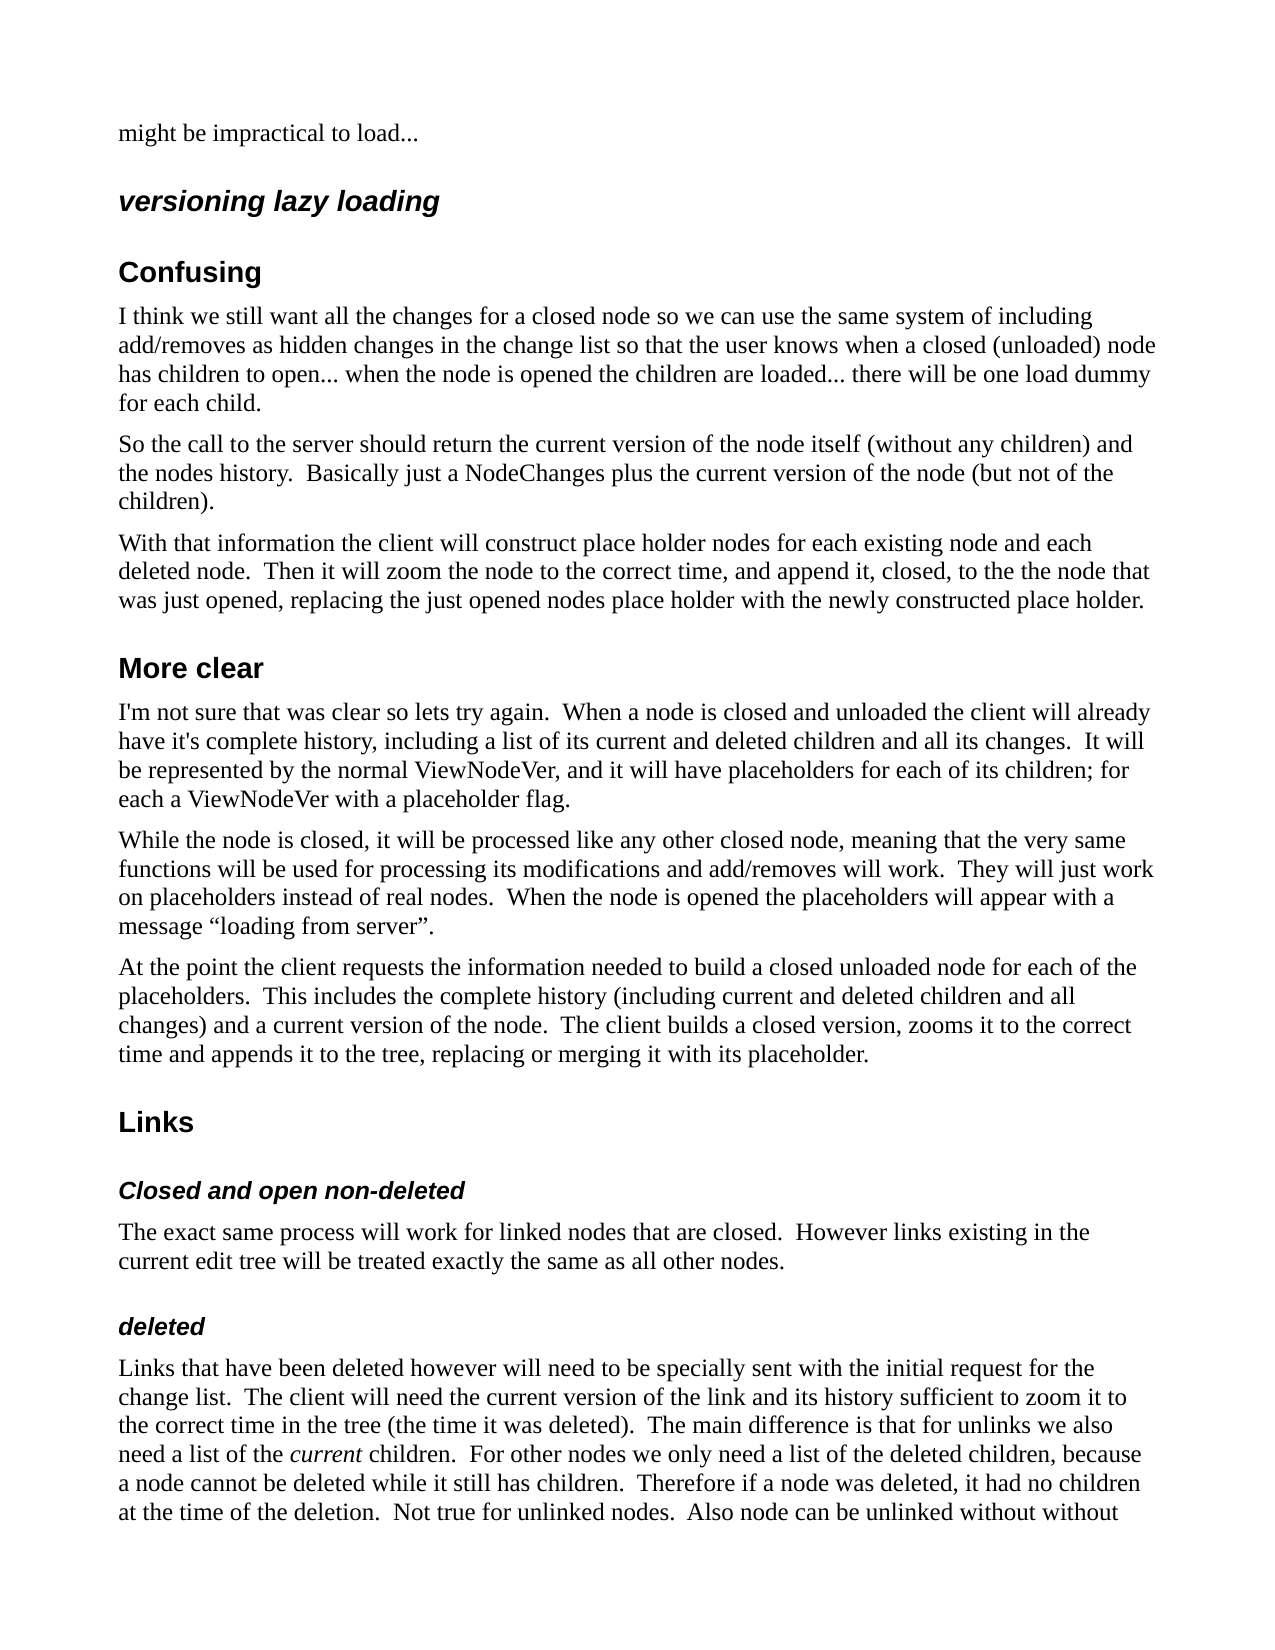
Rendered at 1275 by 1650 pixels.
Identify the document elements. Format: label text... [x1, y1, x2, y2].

text The exact same process will work for linked nodes that are closed. However links existing in the current edit tree will be treated exactly the same as all other nodes. [118, 1217, 1157, 1274]
text So the call to the server should return the current version of the node itself (without any children) and the nodes history. Basically just a NodeChanges plus the current version of the node (but not of the children). [118, 429, 1157, 515]
subtitle More clear [118, 651, 1157, 685]
text With that information the client will construct place holder nodes for each existing node and each deleted node. Then it will zoom the node to the correct time, and append it, closed, to the the node that was just opened, replacing the just opened nodes place holder with the newly constructed place holder. [118, 528, 1157, 614]
text I'm not sure that was clear so lets try again. When a node is closed and unloaded the client will already have it's complete history, including a list of its current and deleted children and all its changes. It will be represented by the normal ViewNodeVer, and it will have placeholders for each of its children; for each a ViewNodeVer with a placeholder flag. [118, 697, 1157, 812]
text might be impractical to load... [118, 118, 1157, 147]
subtitle Links [118, 1105, 1157, 1138]
text Links that have been deleted however will need to be specially sent with the initial request for the change list. The client will need the current version of the link and its history sufficient to zoom it to the correct time in the tree (the time it was deleted). The main difference is that for unlinks we also need a list of the current children. For other nodes we only need a list of the deleted children, because a node cannot be deleted while it still has children. Therefore if a node was deleted, it had no children at the time of the deletion. Not true for unlinked nodes. Also node can be unlinked without without [118, 1353, 1157, 1526]
subtitle versioning lazy loading [118, 184, 1157, 218]
text At the point the client requests the information needed to build a closed unloaded node for each of the placeholders. This includes the complete history (including current and deleted children and all changes) and a current version of the node. The client builds a closed version, zooms it to the correct time and appends it to the tree, replacing or merging it with its placeholder. [118, 952, 1157, 1067]
subtitle Confusing [118, 255, 1157, 289]
subtitle Closed and open non-deleted [118, 1176, 1157, 1204]
subtitle deleted [118, 1312, 1157, 1341]
text I think we still want all the changes for a closed node so we can use the same system of including add/removes as hidden changes in the change list so that the user knows when a closed (unloaded) node has children to open... when the node is opened the children are loaded... there will be one load dummy for each child. [118, 301, 1157, 416]
text While the node is closed, it will be processed like any other closed node, meaning that the very same functions will be used for processing its modifications and add/removes will work. They will just work on placeholders instead of real nodes. When the node is opened the placeholders will appear with a message “loading from server”. [118, 825, 1157, 940]
